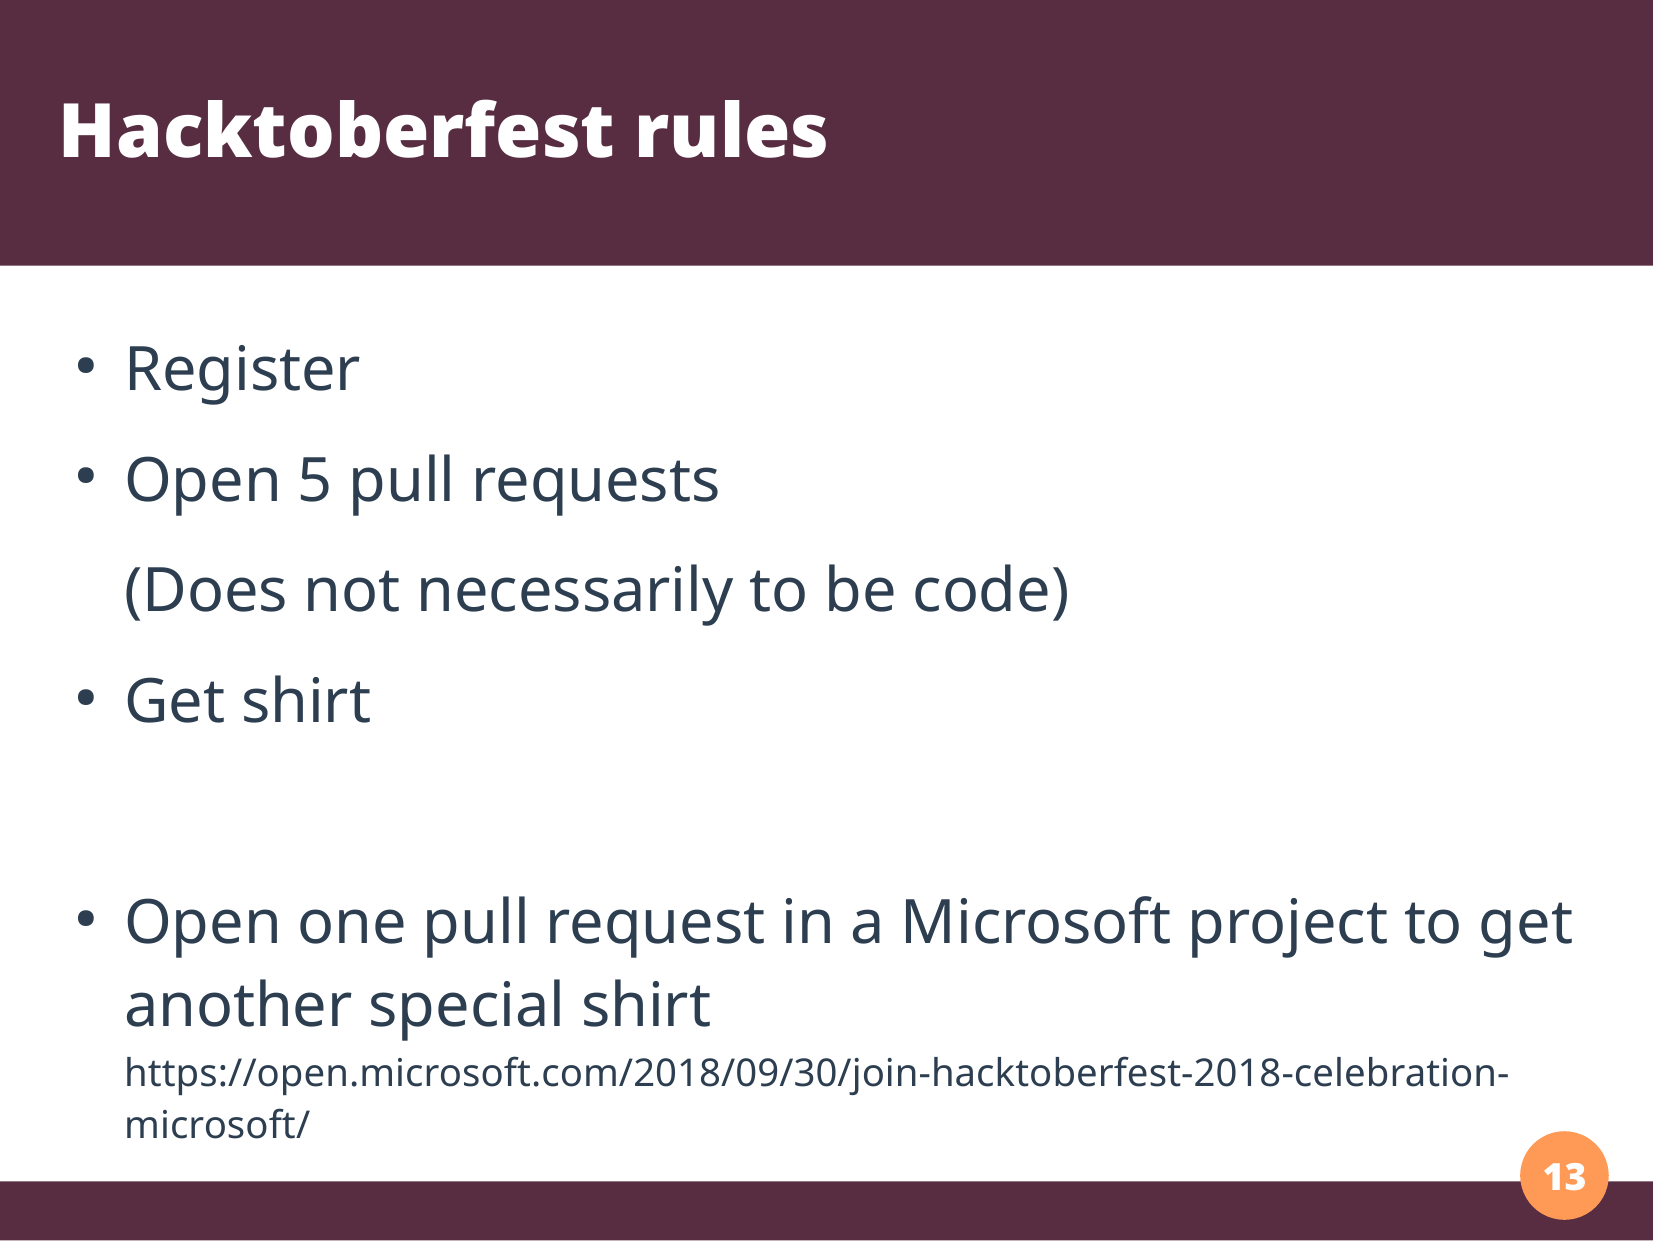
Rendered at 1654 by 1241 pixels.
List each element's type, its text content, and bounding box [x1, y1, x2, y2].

title Hacktoberfest rules [58, 49, 1594, 207]
list Register Open 5 pull requests (Does not necessarily to be code) Get shirt Open one pull request in a Microsoft project to get another special shirt https://open.microsoft.com/2018/09/30/join-hacktoberfest-2018-celebration-microsoft/ [58, 324, 1594, 1152]
